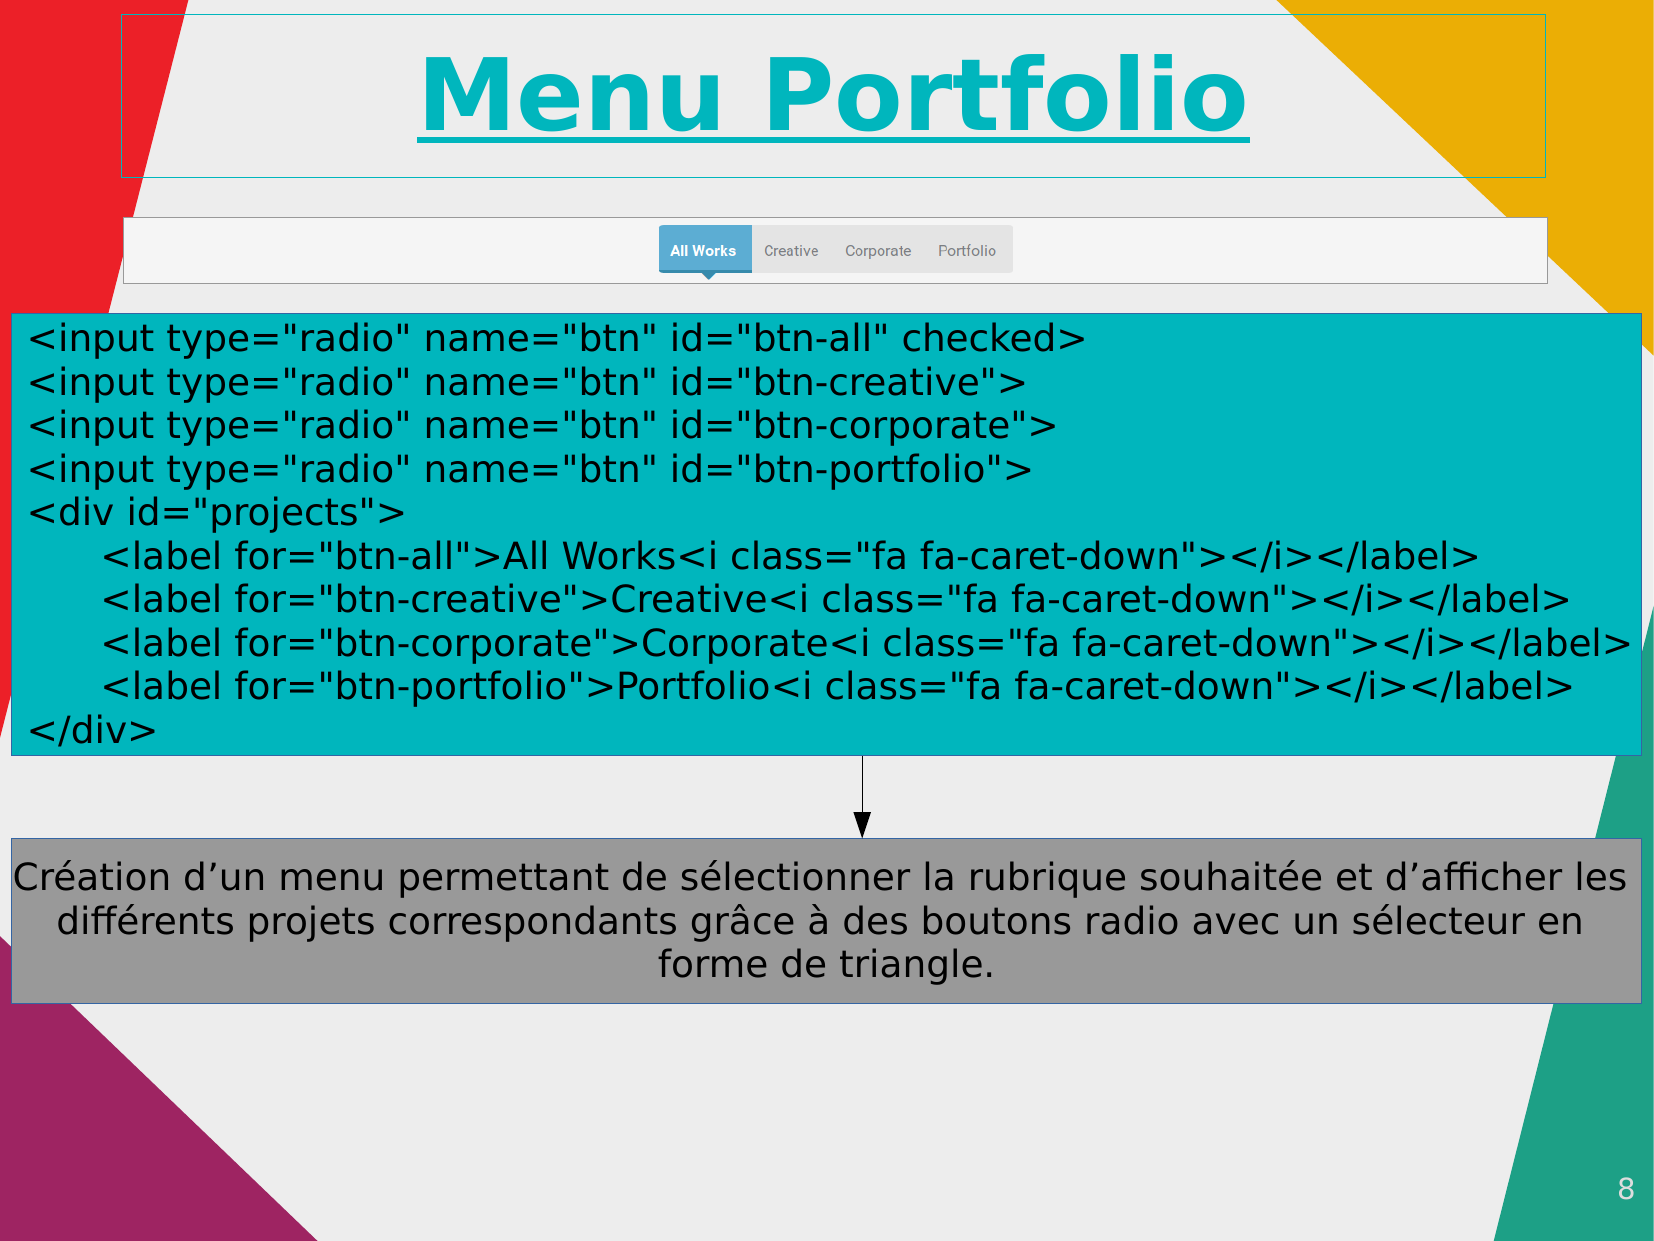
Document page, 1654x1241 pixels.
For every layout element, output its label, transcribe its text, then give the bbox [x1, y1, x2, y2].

picture [123, 217, 1548, 284]
text_box Création d’un menu permettant de sélectionner la rubrique souhaitée et d’afficher les différents projets correspondants grâce à des boutons radio avec un sélecteur en forme de triangle. [11, 838, 1642, 1004]
text_box <input type="radio" name="btn" id="btn-all" checked> <input type="radio" name="btn" id="btn-creative"> <input type="radio" name="btn" id="btn-corporate"> <input type="radio" name="btn" id="btn-portfolio"> <div id="projects"> <label for="btn-all">All Works<i class="fa fa-caret-down"></i></label> <label for="btn-creative">Creative<i class="fa fa-caret-down"></i></label> <label for="btn-corporate">Corporate<i class="fa fa-caret-down"></i></label> <label for="btn-portfolio">Portfolio<i class="fa fa-caret-down"></i></label> </div> [11, 313, 1642, 756]
title Menu Portfolio [121, 14, 1546, 178]
